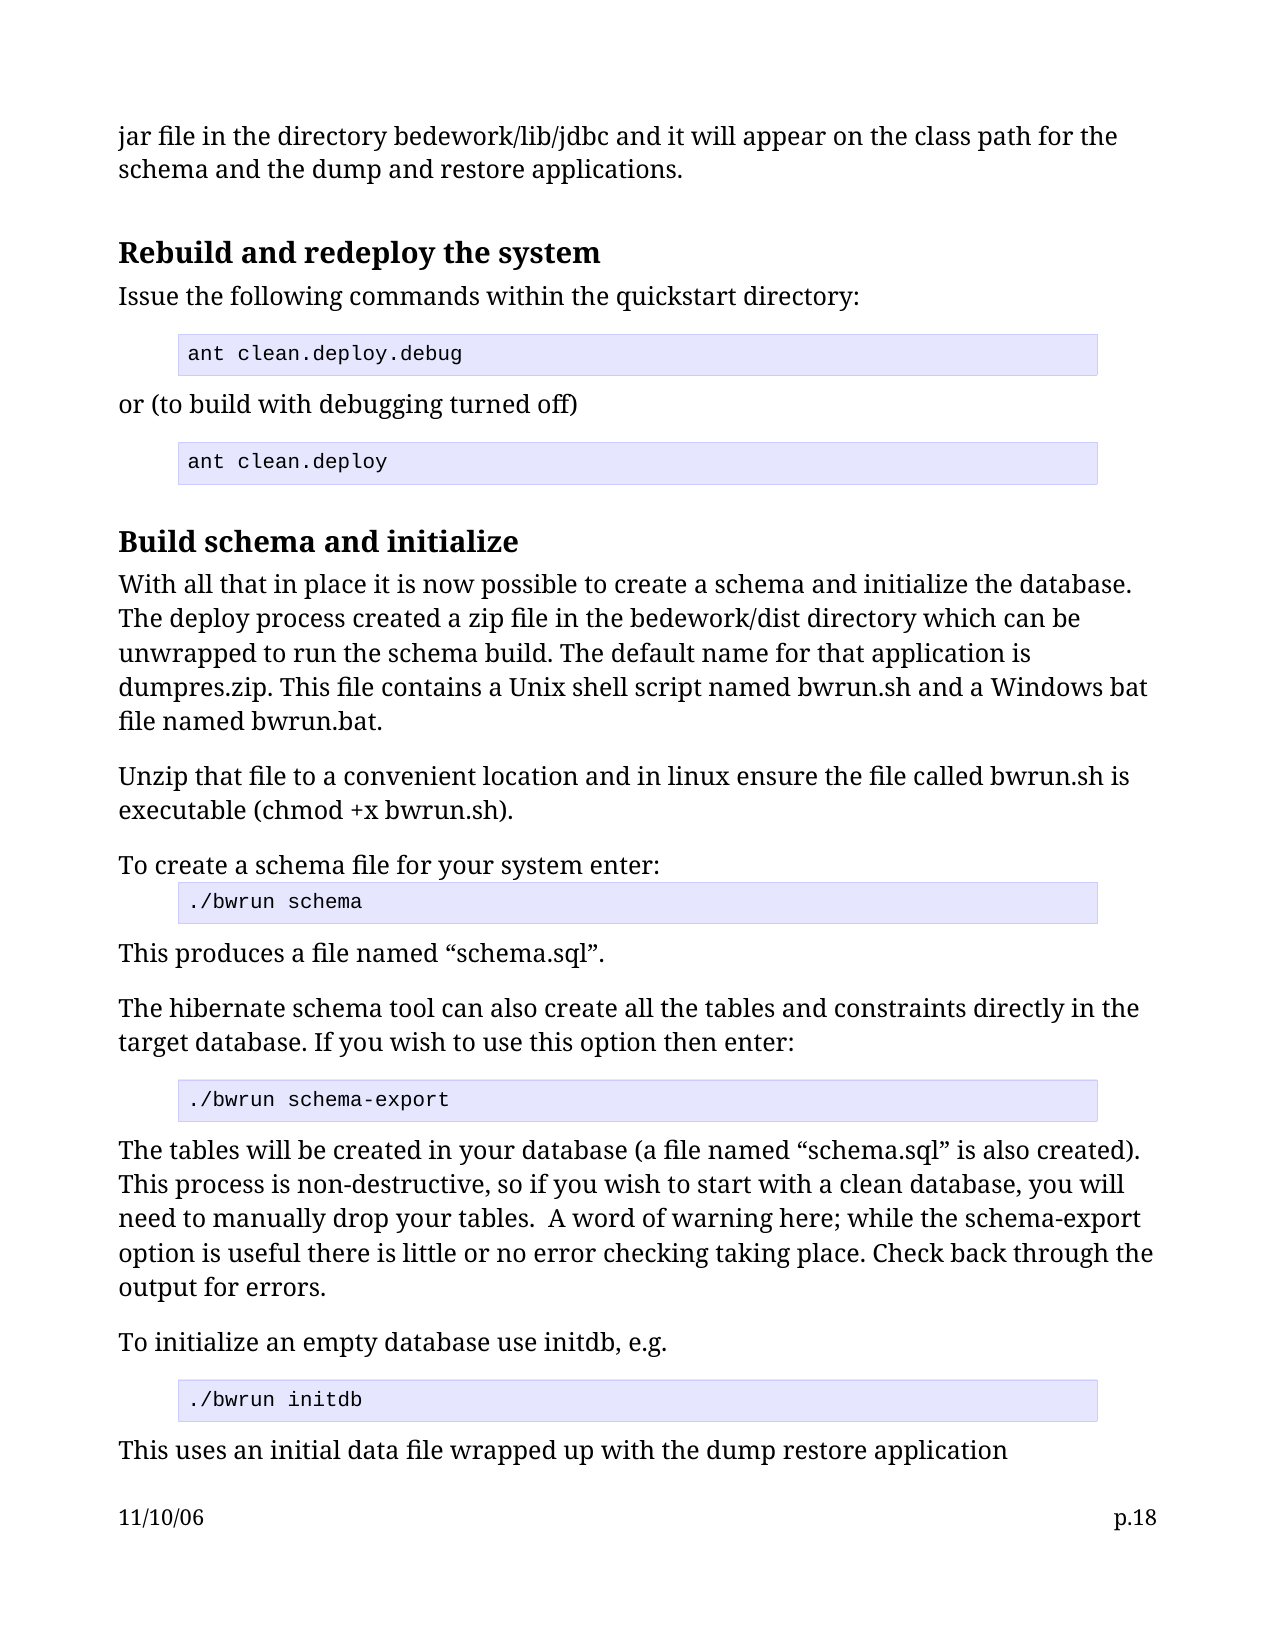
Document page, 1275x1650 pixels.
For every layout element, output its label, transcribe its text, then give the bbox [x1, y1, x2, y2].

text The tables will be created in your database (a file named “schema.sql” is also created). This process is non-destructive, so if you wish to start with a clean database, you will need to manually drop your tables. A word of warning here; while the schema-export option is useful there is little or no error checking taking place. Check back through the output for errors. [118, 1133, 1157, 1303]
text ant clean.deploy [179, 443, 1097, 484]
text The hibernate schema tool can also create all the tables and constraints directly in the target database. If you wish to use this option then enter: [118, 990, 1157, 1058]
text jar file in the directory bedework/lib/jdbc and it will appear on the class path for the schema and the dump and restore applications. [118, 118, 1157, 186]
text or (to build with debugging turned off) [118, 387, 1157, 421]
text ./bwrun schema [179, 883, 1097, 923]
text Issue the following commands within the quickstart directory: [118, 278, 1157, 313]
text With all that in place it is now possible to create a schema and initialize the database. The deploy process created a zip file in the bedework/dist directory which can be unwrapped to run the schema build. The default name for that application is dumpres.zip. This file contains a Unix shell script named bwrun.sh and a Windows bat file named bwrun.bat. [118, 567, 1157, 737]
text To initialize an empty database use initdb, e.g. [118, 1324, 1157, 1358]
subtitle Build schema and initialize [118, 521, 1157, 561]
text ./bwrun initdb [179, 1381, 1097, 1421]
text ant clean.deploy.debug [179, 335, 1097, 375]
text ./bwrun schema-export [179, 1081, 1097, 1121]
subtitle Rebuild and redeploy the system [118, 233, 1157, 272]
text To create a schema file for your system enter: [118, 848, 1157, 882]
text This produces a file named “schema.sql”. [118, 935, 1157, 969]
text This uses an initial data file wrapped up with the dump restore application [118, 1433, 1157, 1467]
text Unzip that file to a convenient location and in linux ensure the file called bwrun.sh is executable (chmod +x bwrun.sh). [118, 758, 1157, 827]
